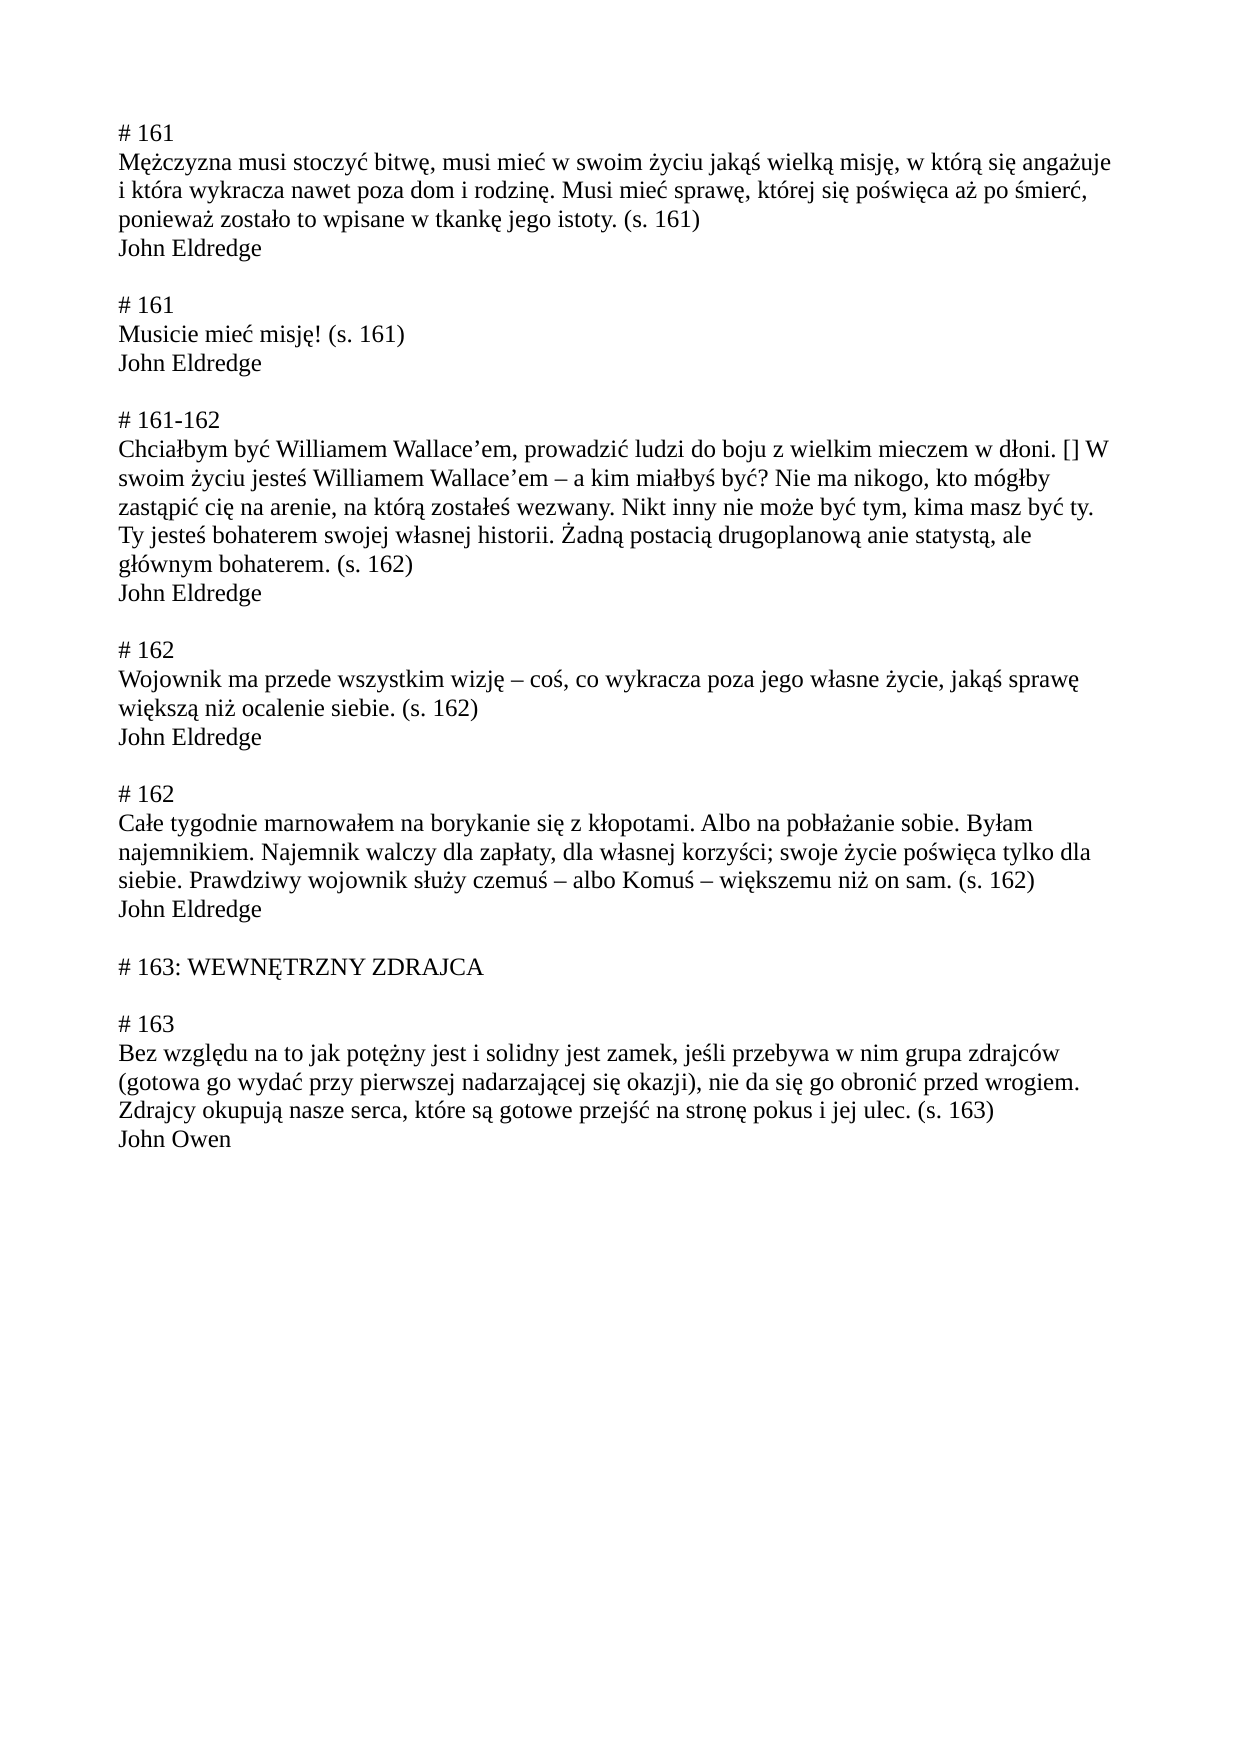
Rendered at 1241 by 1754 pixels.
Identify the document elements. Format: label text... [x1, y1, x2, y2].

text # 161 [118, 118, 1122, 147]
text # 162 [118, 779, 1122, 808]
text John Eldredge [118, 722, 1122, 751]
text Całe tygodnie marnowałem na borykanie się z kłopotami. Albo na pobłażanie sobie. Byłam najemnikiem. Najemnik walczy dla zapłaty, dla własnej korzyści; swoje życie poświęca tylko dla siebie. Prawdziwy wojownik służy czemuś – albo Komuś – większemu niż on sam. (s. 162) [118, 808, 1122, 894]
text # 161 [118, 291, 1122, 319]
text # 163 [118, 1009, 1122, 1038]
text # 162 [118, 636, 1122, 664]
text # 163: WEWNĘTRZNY ZDRAJCA [118, 952, 1122, 981]
text Wojownik ma przede wszystkim wizję – coś, co wykracza poza jego własne życie, jakąś sprawę większą niż ocalenie siebie. (s. 162) [118, 664, 1122, 722]
text John Owen [118, 1124, 1122, 1153]
text # 161-162 [118, 406, 1122, 434]
text John Eldredge [118, 894, 1122, 923]
text John Eldredge [118, 578, 1122, 607]
text John Eldredge [118, 233, 1122, 262]
text Chciałbym być Williamem Wallace’em, prowadzić ludzi do boju z wielkim mieczem w dłoni. [] W swoim życiu jesteś Williamem Wallace’em – a kim miałbyś być? Nie ma nikogo, kto mógłby zastąpić cię na arenie, na którą zostałeś wezwany. Nikt inny nie może być tym, kima masz być ty. Ty jesteś bohaterem swojej własnej historii. Żadną postacią drugoplanową anie statystą, ale głównym bohaterem. (s. 162) [118, 434, 1122, 578]
text Bez względu na to jak potężny jest i solidny jest zamek, jeśli przebywa w nim grupa zdrajców (gotowa go wydać przy pierwszej nadarzającej się okazji), nie da się go obronić przed wrogiem. Zdrajcy okupują nasze serca, które są gotowe przejść na stronę pokus i jej ulec. (s. 163) [118, 1038, 1122, 1124]
text Musicie mieć misję! (s. 161) [118, 319, 1122, 348]
text Mężczyzna musi stoczyć bitwę, musi mieć w swoim życiu jakąś wielką misję, w którą się angażuje i która wykracza nawet poza dom i rodzinę. Musi mieć sprawę, której się poświęca aż po śmierć, ponieważ zostało to wpisane w tkankę jego istoty. (s. 161) [118, 147, 1122, 233]
text John Eldredge [118, 348, 1122, 377]
